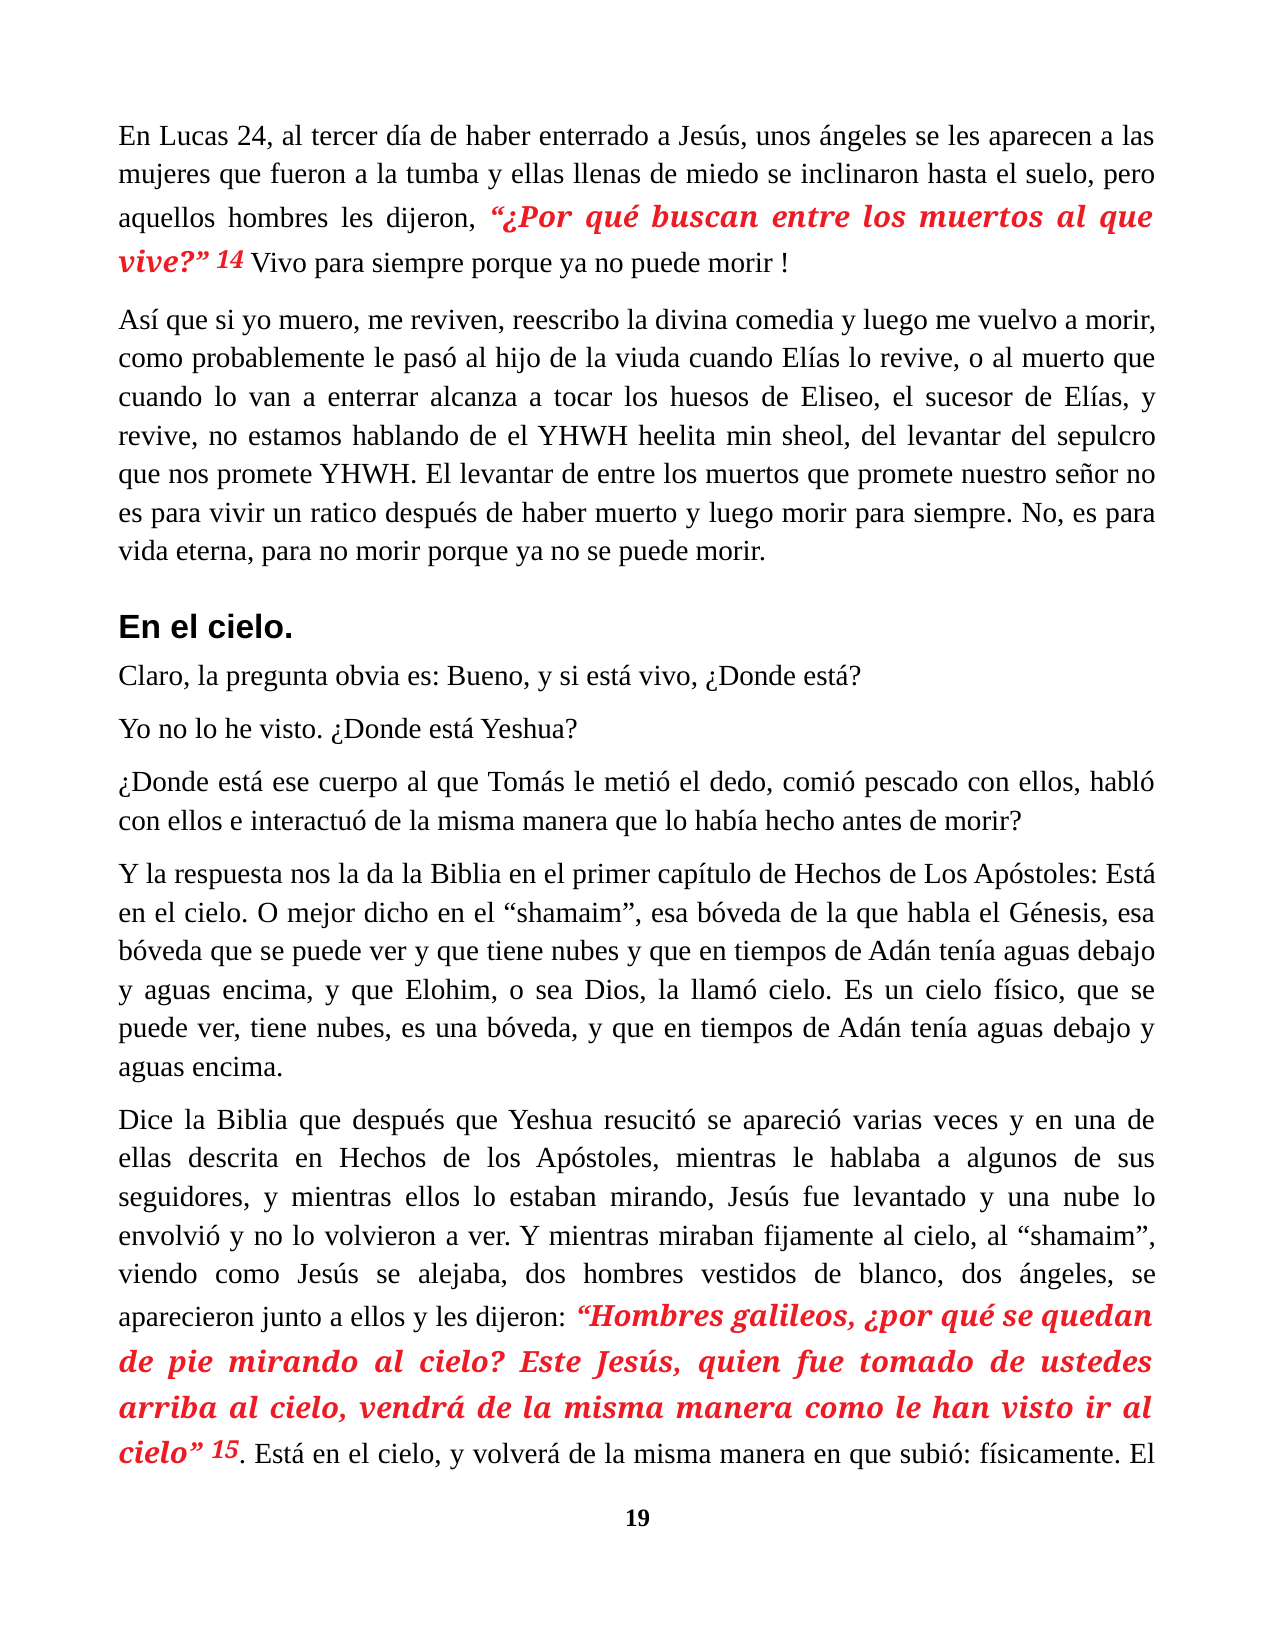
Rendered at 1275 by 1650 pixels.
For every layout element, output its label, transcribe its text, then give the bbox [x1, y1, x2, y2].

text Claro, la pregunta obvia es: Bueno, y si está vivo, ¿Donde está? [118, 658, 1157, 692]
text Yo no lo he visto. ¿Donde está Yeshua? [118, 711, 1157, 745]
text ¿Donde está ese cuerpo al que Tomás le metió el dedo, comió pescado con ellos, habló con ellos e interactuó de la misma manera que lo había hecho antes de morir? [118, 764, 1157, 837]
text Así que si yo muero, me reviven, reescribo la divina comedia y luego me vuelvo a morir, como probablemente le pasó al hijo de la viuda cuando Elías lo revive, o al muerto que cuando lo van a enterrar alcanza a tocar los huesos de Eliseo, el sucesor de Elías, y revive, no estamos hablando de el YHWH heelita min sheol, del levantar del sepulcro que nos promete YHWH. El levantar de entre los muertos que promete nuestro señor no es para vivir un ratico después de haber muerto y luego morir para siempre. No, es para vida eterna, para no morir porque ya no se puede morir. [118, 302, 1157, 567]
text Dice la Biblia que después que Yeshua resucitó se apareció varias veces y en una de ellas descrita en Hechos de los Apóstoles, mientras le hablaba a algunos de sus seguidores, y mientras ellos lo estaban mirando, Jesús fue levantado y una nube lo envolvió y no lo volvieron a ver. Y mientras miraban fijamente al cielo, al “shamaim”, viendo como Jesús se alejaba, dos hombres vestidos de blanco, dos ángeles, se aparecieron junto a ellos y les dijeron: “Hombres galileos, ¿por qué se quedan de pie mirando al cielo? Este Jesús, quien fue tomado de ustedes arriba al cielo, vendrá de la misma manera como le han visto ir al cielo” . Está en el cielo, y volverá de la misma manera en que subió: físicamente. El [118, 1102, 1157, 1472]
text Y la respuesta nos la da la Biblia en el primer capítulo de Hechos de Los Apóstoles: Está en el cielo. O mejor dicho en el “shamaim”, esa bóveda de la que habla el Génesis, esa bóveda que se puede ver y que tiene nubes y que en tiempos de Adán tenía aguas debajo y aguas encima, y que Elohim, o sea Dios, la llamó cielo. Es un cielo físico, que se puede ver, tiene nubes, es una bóveda, y que en tiempos de Adán tenía aguas debajo y aguas encima. [118, 856, 1157, 1082]
subtitle En el cielo. [118, 607, 1157, 646]
text En Lucas 24, al tercer día de haber enterrado a Jesús, unos ángeles se les aparecen a las mujeres que fueron a la tumba y ellas llenas de miedo se inclinaron hasta el suelo, pero aquellos hombres les dijeron, “¿Por qué buscan entre los muertos al que vive?” Vivo para siempre porque ya no puede morir ! [118, 118, 1157, 281]
